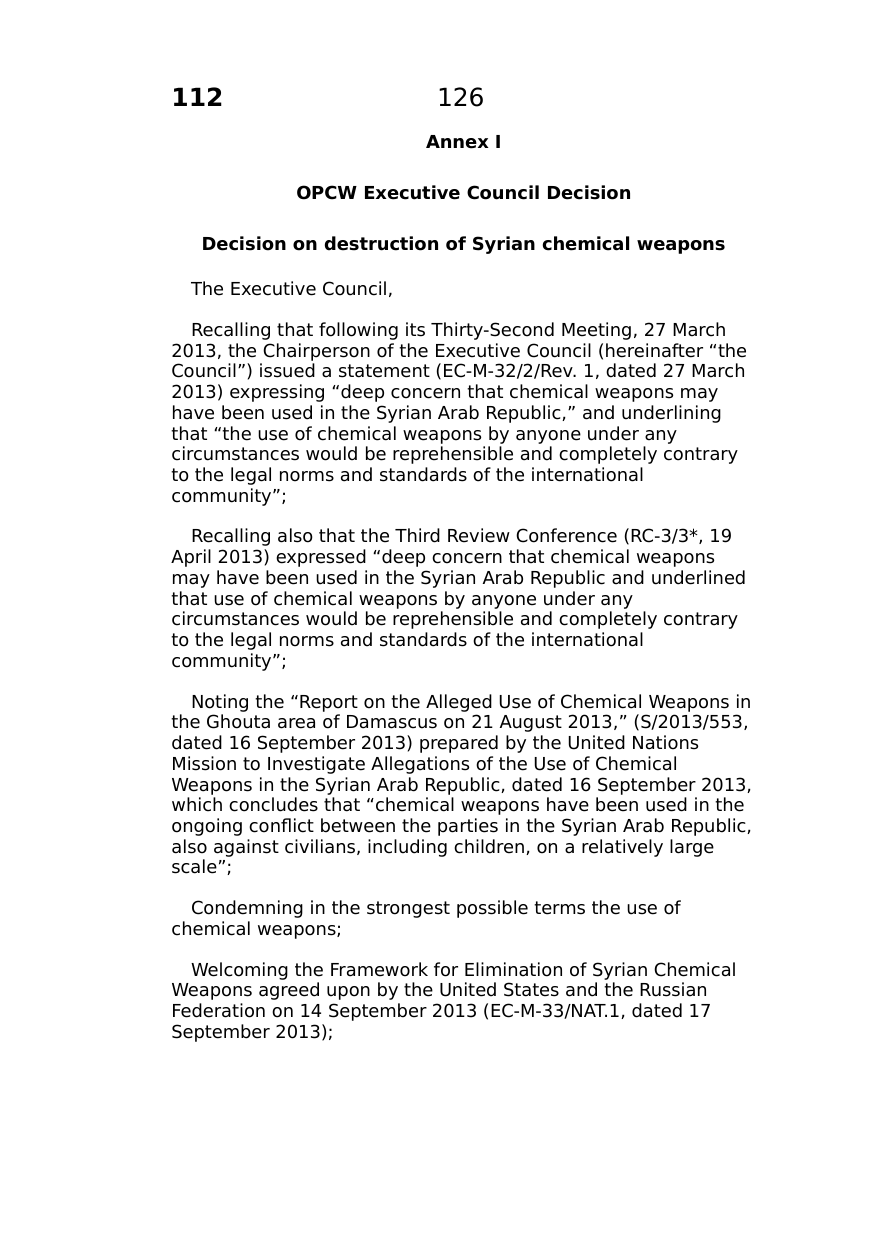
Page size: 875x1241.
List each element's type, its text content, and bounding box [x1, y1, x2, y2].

text The Executive Council, [171, 279, 756, 300]
text Recalling that following its Thirty-Second Meeting, 27 March 2013, the Chairperson of the Executive Council (hereinafter “the Council”) issued a statement (EC-M-32/2/Rev. 1, dated 27 March 2013) expressing “deep concern that chemical weapons may have been used in the Syrian Arab Republic,” and underlining that “the use of chemical weapons by anyone under any circumstances would be reprehensible and completely contrary to the legal norms and standards of the international community”; [171, 320, 756, 506]
text Recalling also that the Third Review Conference (RC-3/3*, 19 April 2013) expressed “deep concern that chemical weapons may have been used in the Syrian Arab Republic and underlined that use of chemical weapons by anyone under any circumstances would be reprehensible and completely contrary to the legal norms and standards of the international community”; [171, 526, 756, 671]
subtitle Decision on destruction of Syrian chemical weapons [171, 233, 756, 254]
text Condemning in the strongest possible terms the use of chemical weapons; [171, 898, 756, 939]
subtitle OPCW Executive Council Decision [171, 183, 756, 203]
text Welcoming the Framework for Elimination of Syrian Chemical Weapons agreed upon by the United States and the Russian Federation on 14 September 2013 (EC-M-33/NAT.1, dated 17 September 2013); [171, 959, 756, 1042]
text Noting the “Report on the Alleged Use of Chemical Weapons in the Ghouta area of Damascus on 21 August 2013,” (S/2013/553, dated 16 September 2013) prepared by the United Nations Mission to Investigate Allegations of the Use of Chemical Weapons in the Syrian Arab Republic, dated 16 September 2013, which concludes that “chemical weapons have been used in the ongoing conflict between the parties in the Syrian Arab Republic, also against civilians, including children, on a relatively large scale”; [171, 691, 756, 878]
subtitle Annex I [171, 132, 756, 153]
